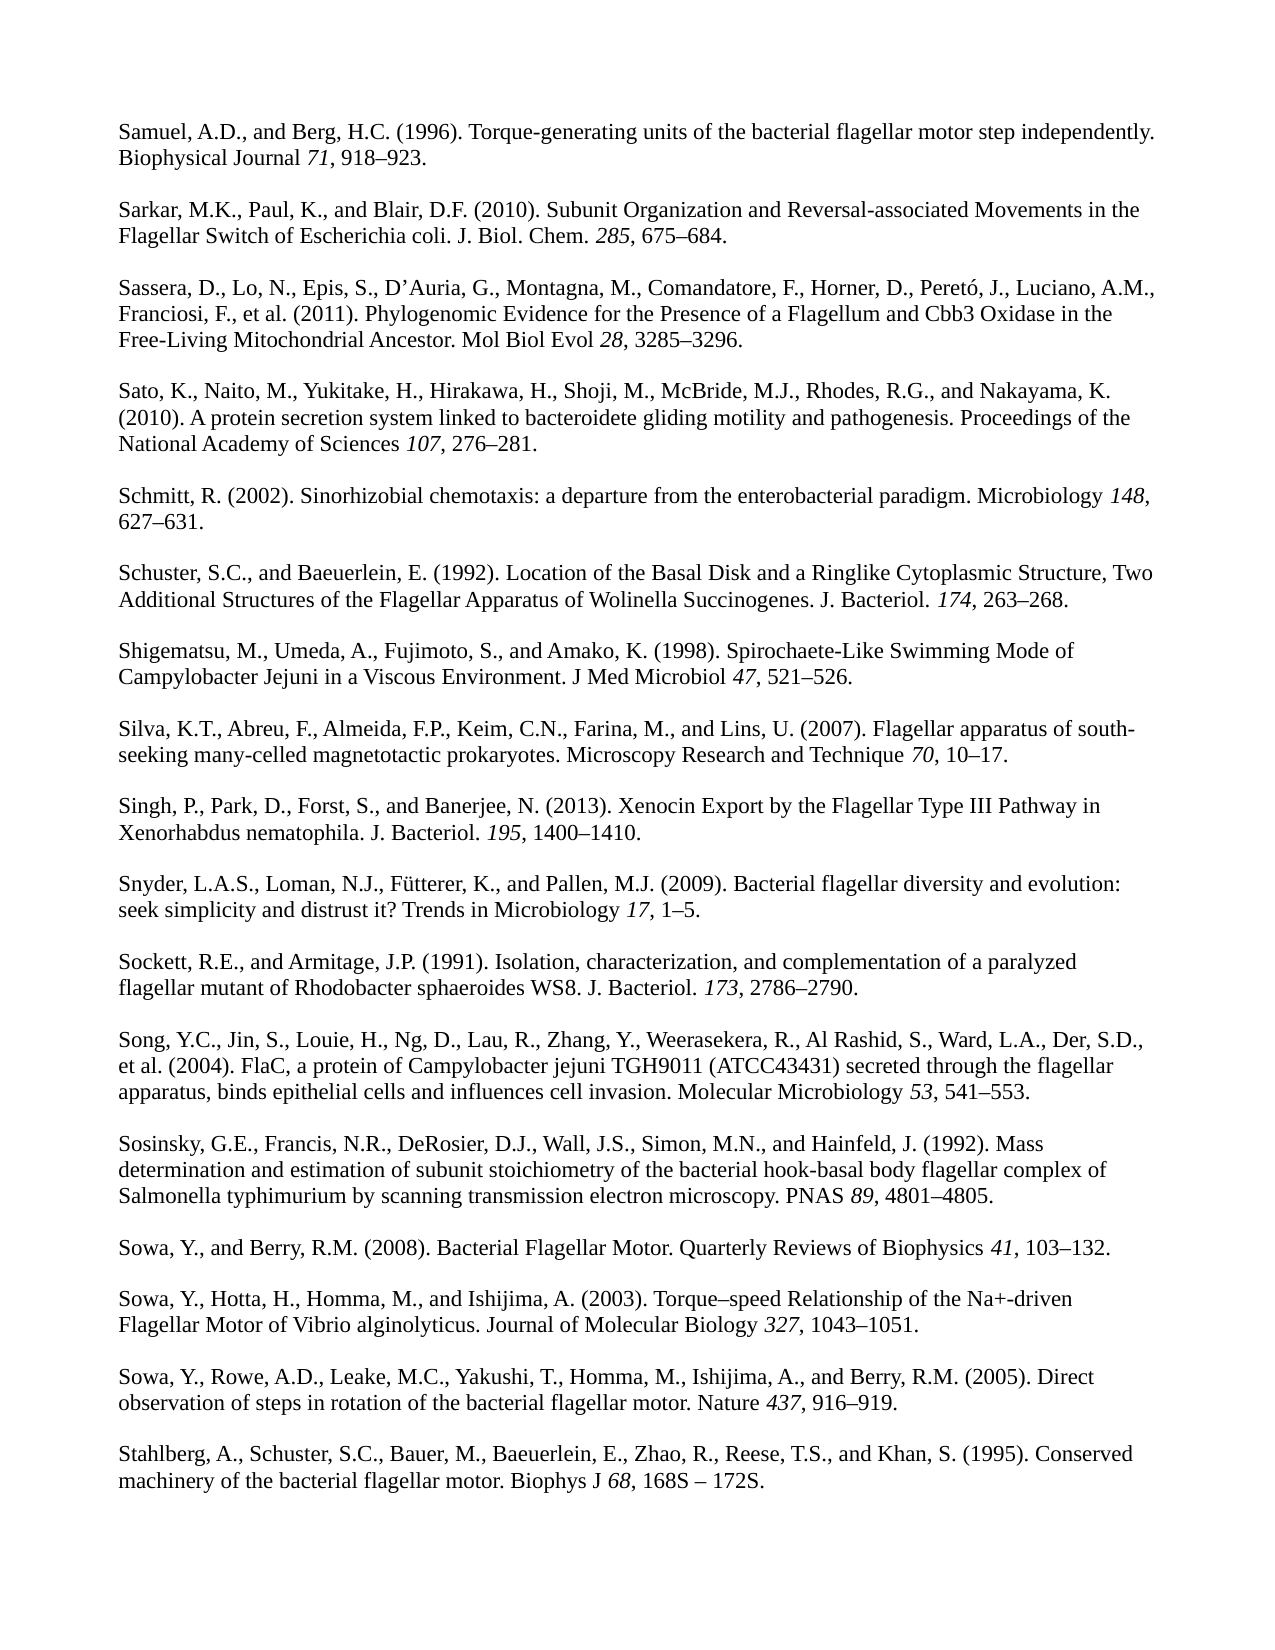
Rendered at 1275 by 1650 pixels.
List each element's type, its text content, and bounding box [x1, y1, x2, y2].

text Sockett, R.E., and Armitage, J.P. (1991). Isolation, characterization, and complementation of a paralyzed flagellar mutant of Rhodobacter sphaeroides WS8. J. Bacteriol. 173, 2786–2790. [118, 948, 1157, 1001]
text Sarkar, M.K., Paul, K., and Blair, D.F. (2010). Subunit Organization and Reversal-associated Movements in the Flagellar Switch of Escherichia coli. J. Biol. Chem. 285, 675–684. [118, 196, 1157, 248]
text Schuster, S.C., and Baeuerlein, E. (1992). Location of the Basal Disk and a Ringlike Cytoplasmic Structure, Two Additional Structures of the Flagellar Apparatus of Wolinella Succinogenes. J. Bacteriol. 174, 263–268. [118, 559, 1157, 612]
text Sosinsky, G.E., Francis, N.R., DeRosier, D.J., Wall, J.S., Simon, M.N., and Hainfeld, J. (1992). Mass determination and estimation of subunit stoichiometry of the bacterial hook-basal body flagellar complex of Salmonella typhimurium by scanning transmission electron microscopy. PNAS 89, 4801–4805. [118, 1130, 1157, 1209]
text Sassera, D., Lo, N., Epis, S., D’Auria, G., Montagna, M., Comandatore, F., Horner, D., Peretó, J., Luciano, A.M., Franciosi, F., et al. (2011). Phylogenomic Evidence for the Presence of a Flagellum and Cbb3 Oxidase in the Free-Living Mitochondrial Ancestor. Mol Biol Evol 28, 3285–3296. [118, 273, 1157, 353]
text Stahlberg, A., Schuster, S.C., Bauer, M., Baeuerlein, E., Zhao, R., Reese, T.S., and Khan, S. (1995). Conserved machinery of the bacterial flagellar motor. Biophys J 68, 168S – 172S. [118, 1441, 1157, 1493]
text Snyder, L.A.S., Loman, N.J., Fütterer, K., and Pallen, M.J. (2009). Bacterial flagellar diversity and evolution: seek simplicity and distrust it? Trends in Microbiology 17, 1–5. [118, 870, 1157, 923]
text Sowa, Y., Rowe, A.D., Leake, M.C., Yakushi, T., Homma, M., Ishijima, A., and Berry, R.M. (2005). Direct observation of steps in rotation of the bacterial flagellar motor. Nature 437, 916–919. [118, 1363, 1157, 1416]
text Schmitt, R. (2002). Sinorhizobial chemotaxis: a departure from the enterobacterial paradigm. Microbiology 148, 627–631. [118, 482, 1157, 534]
text Song, Y.C., Jin, S., Louie, H., Ng, D., Lau, R., Zhang, Y., Weerasekera, R., Al Rashid, S., Ward, L.A., Der, S.D., et al. (2004). FlaC, a protein of Campylobacter jejuni TGH9011 (ATCC43431) secreted through the flagellar apparatus, binds epithelial cells and influences cell invasion. Molecular Microbiology 53, 541–553. [118, 1026, 1157, 1105]
text Sowa, Y., and Berry, R.M. (2008). Bacterial Flagellar Motor. Quarterly Reviews of Biophysics 41, 103–132. [118, 1234, 1157, 1260]
text Sowa, Y., Hotta, H., Homma, M., and Ishijima, A. (2003). Torque–speed Relationship of the Na+-driven Flagellar Motor of Vibrio alginolyticus. Journal of Molecular Biology 327, 1043–1051. [118, 1285, 1157, 1338]
text Sato, K., Naito, M., Yukitake, H., Hirakawa, H., Shoji, M., McBride, M.J., Rhodes, R.G., and Nakayama, K. (2010). A protein secretion system linked to bacteroidete gliding motility and pathogenesis. Proceedings of the National Academy of Sciences 107, 276–281. [118, 378, 1157, 457]
text Samuel, A.D., and Berg, H.C. (1996). Torque-generating units of the bacterial flagellar motor step independently. Biophysical Journal 71, 918–923. [118, 118, 1157, 171]
text Shigematsu, M., Umeda, A., Fujimoto, S., and Amako, K. (1998). Spirochaete-Like Swimming Mode of Campylobacter Jejuni in a Viscous Environment. J Med Microbiol 47, 521–526. [118, 637, 1157, 690]
text Singh, P., Park, D., Forst, S., and Banerjee, N. (2013). Xenocin Export by the Flagellar Type III Pathway in Xenorhabdus nematophila. J. Bacteriol. 195, 1400–1410. [118, 792, 1157, 845]
text Silva, K.T., Abreu, F., Almeida, F.P., Keim, C.N., Farina, M., and Lins, U. (2007). Flagellar apparatus of south-seeking many-celled magnetotactic prokaryotes. Microscopy Research and Technique 70, 10–17. [118, 715, 1157, 767]
